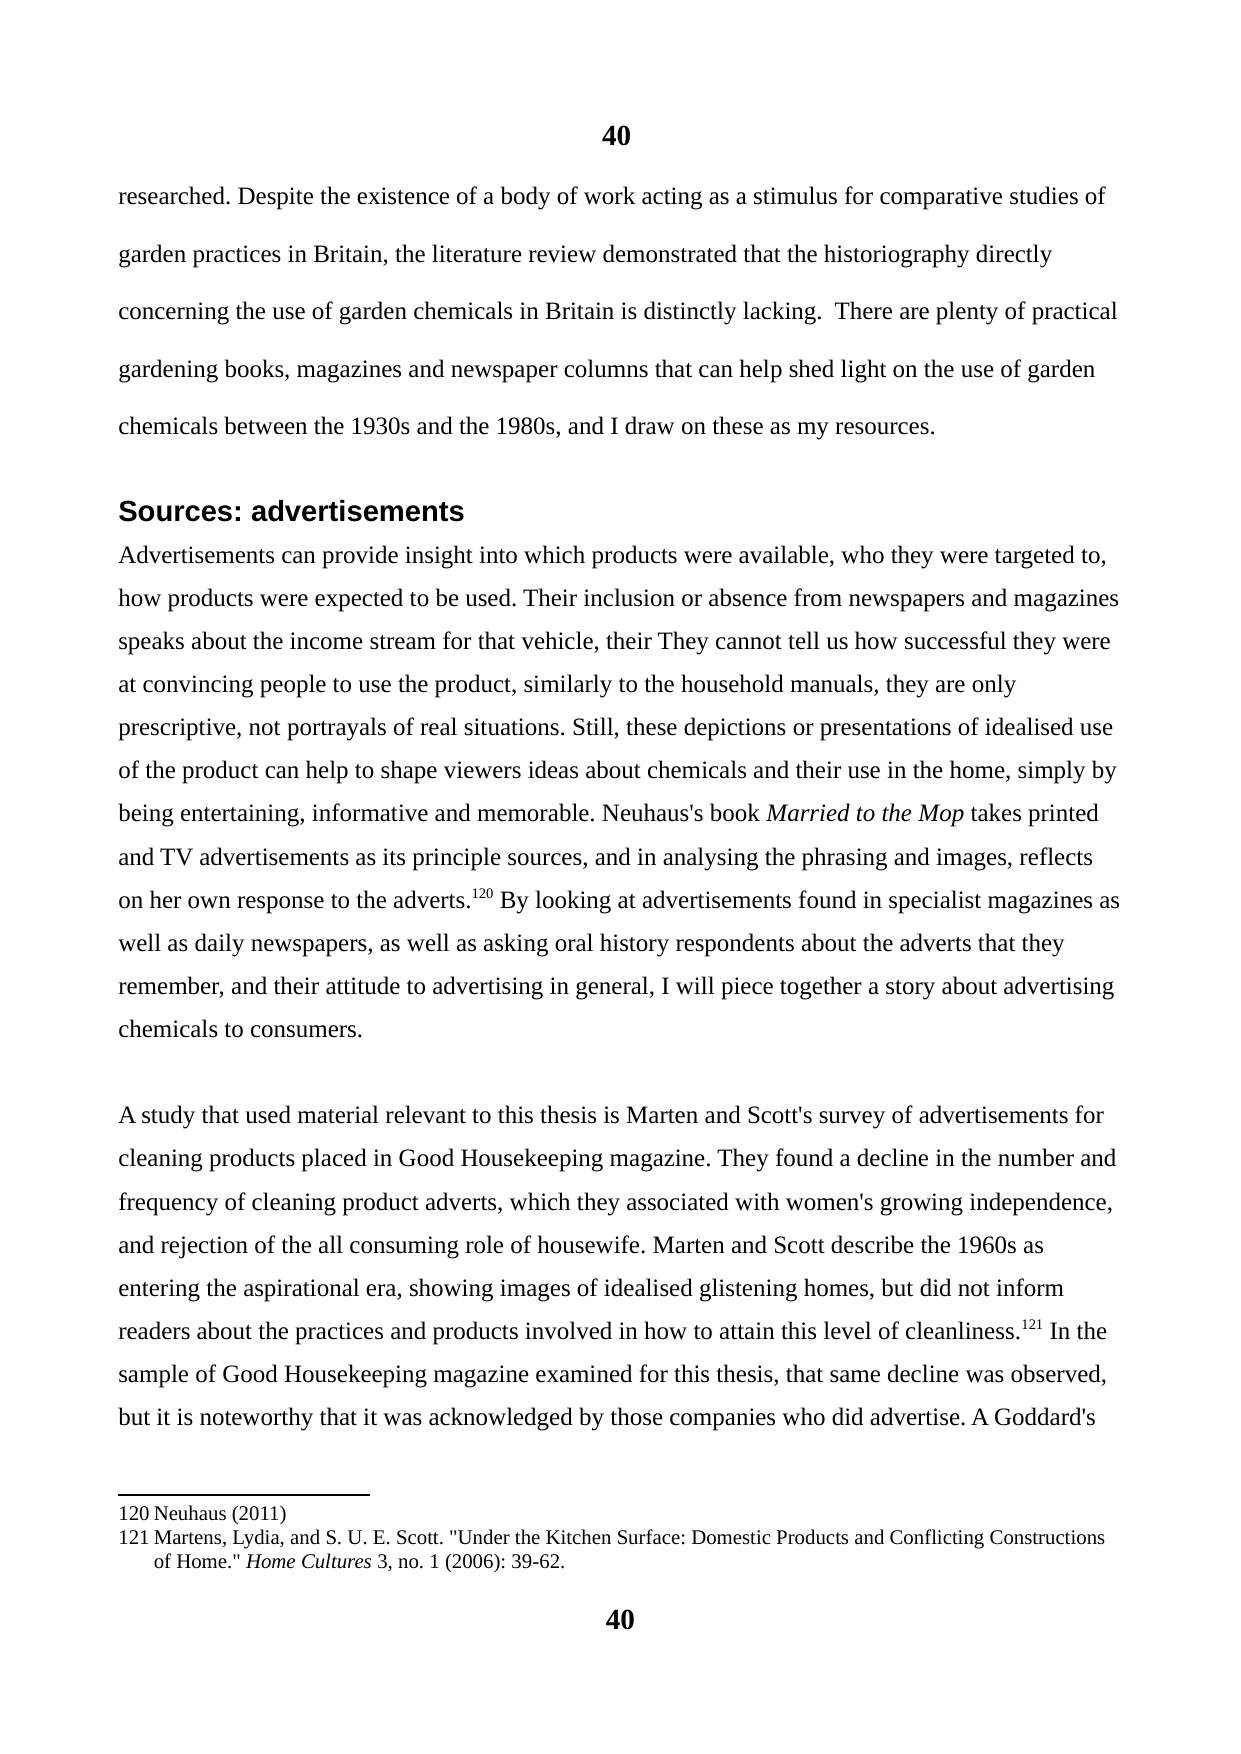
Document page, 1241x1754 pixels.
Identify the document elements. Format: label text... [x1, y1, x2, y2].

subtitle Sources: advertisements [118, 494, 1122, 527]
text Advertisements can provide insight into which products were available, who they were targeted to, how products were expected to be used. Their inclusion or absence from newspapers and magazines speaks about the income stream for that vehicle, their They cannot tell us how successful they were at convincing people to use the product, similarly to the household manuals, they are only prescriptive, not portrayals of real situations. Still, these depictions or presentations of idealised use of the product can help to shape viewers ideas about chemicals and their use in the home, simply by being entertaining, informative and memorable. Neuhaus's book Married to the Mop takes printed and TV advertisements as its principle sources, and in analysing the phrasing and images, reflects on her own response to the adverts. By looking at advertisements found in specialist magazines as well as daily newspapers, as well as asking oral history respondents about the adverts that they remember, and their attitude to advertising in general, I will piece together a story about advertising chemicals to consumers. [118, 540, 1122, 1043]
text Neuhaus (2011) [118, 1501, 1122, 1525]
text researched. Despite the existence of a body of work acting as a stimulus for comparative studies of garden practices in Britain, the literature review demonstrated that the historiography directly concerning the use of garden chemicals in Britain is distinctly lacking. There are plenty of practical gardening books, magazines and newspaper columns that can help shed light on the use of garden chemicals between the 1930s and the 1980s, and I draw on these as my resources. [118, 181, 1122, 440]
text Martens, Lydia, and S. U. E. Scott. "Under the Kitchen Surface: Domestic Products and Conflicting Constructions of Home." Home Cultures 3, no. 1 (2006): 39-62. [118, 1525, 1122, 1573]
text A study that used material relevant to this thesis is Marten and Scott's survey of advertisements for cleaning products placed in Good Housekeeping magazine. They found a decline in the number and frequency of cleaning product adverts, which they associated with women's growing independence, and rejection of the all consuming role of housewife. Marten and Scott describe the 1960s as entering the aspirational era, showing images of idealised glistening homes, but did not inform readers about the practices and products involved in how to attain this level of cleanliness. In the sample of Good Housekeeping magazine examined for this thesis, that same decline was observed, but it is noteworthy that it was acknowledged by those companies who did advertise. A Goddard's [118, 1100, 1122, 1431]
